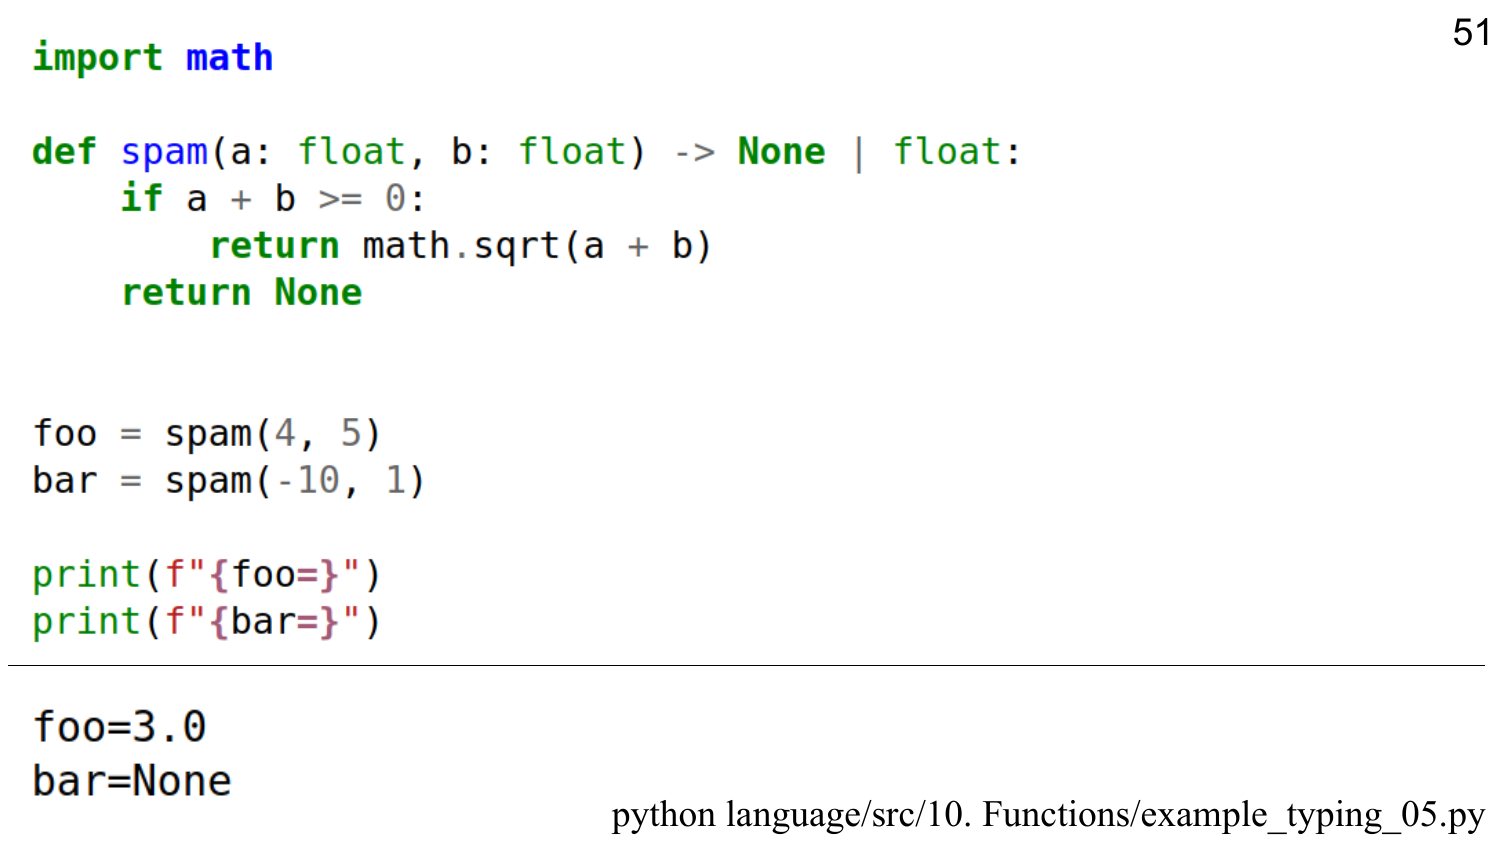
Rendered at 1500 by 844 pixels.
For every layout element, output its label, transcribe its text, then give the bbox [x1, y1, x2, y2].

text_box python language/src/10. Functions/example_typing_05.py [611, 781, 1500, 842]
picture [21, 26, 1029, 656]
picture [24, 699, 244, 810]
